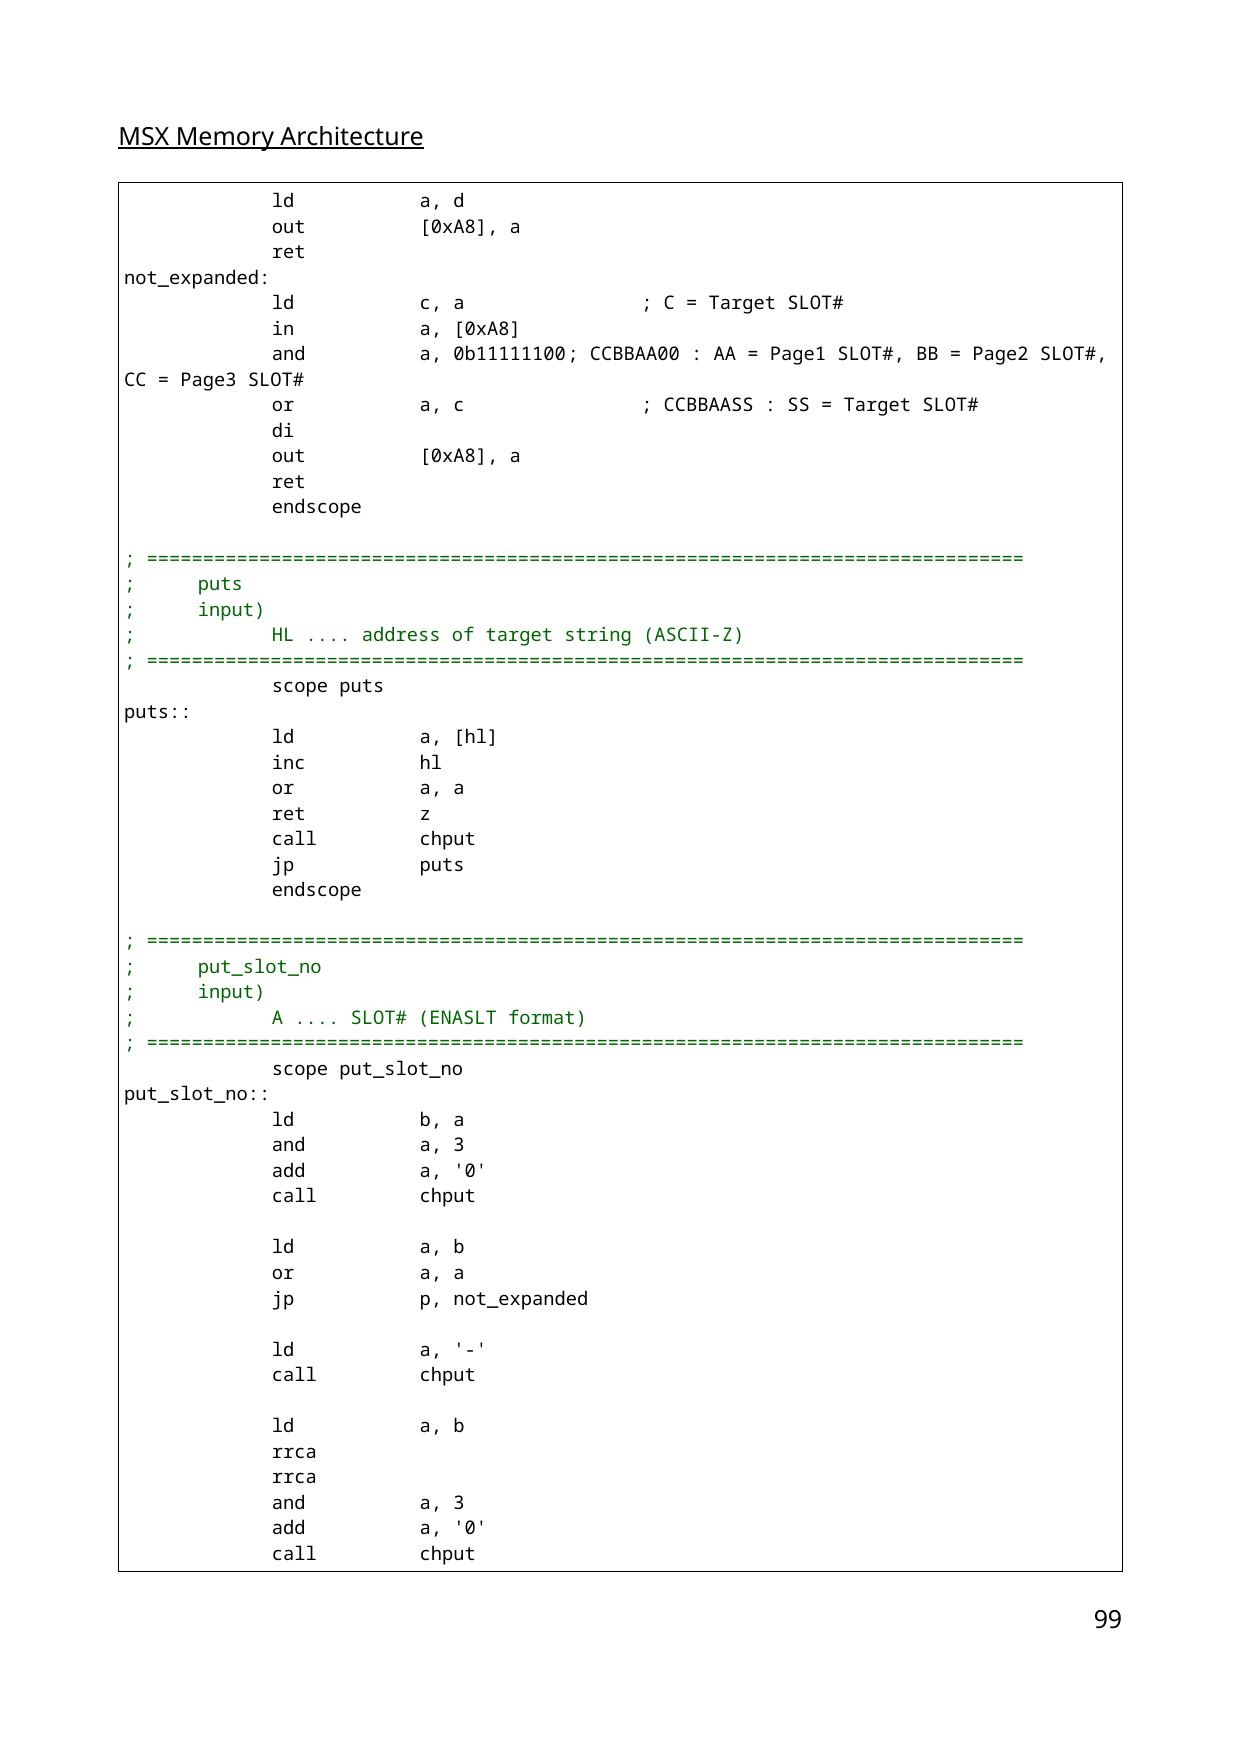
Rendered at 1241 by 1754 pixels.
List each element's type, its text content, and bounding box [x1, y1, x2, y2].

table_header ld a, d out [0xA8], a ret not_expanded: ld c, a ; C = Target SLOT# in a, [0xA8] and a, 0b11111100 ; CCBBAA00 : AA = Page1 SLOT#, BB = Page2 SLOT#, CC = Page3 SLOT# or a, c ; CCBBAASS : SS = Target SLOT# di out [0xA8], a ret endscope ; ============================================================================== ; puts ; input) ; HL .... address of target string (ASCII-Z) ; ============================================================================== scope puts puts:: ld a, [hl] inc hl or a, a ret z call chput jp puts endscope ; ============================================================================== ; put_slot_no ; input) ; A .... SLOT# (ENASLT format) ; ============================================================================== scope put_slot_no put_slot_no:: ld b, a and a, 3 add a, '0' call chput ld a, b or a, a jp p, not_expanded ld a, '-' call chput ld a, b rrca rrca and a, 3 add a, '0' call chput [119, 183, 1122, 1571]
